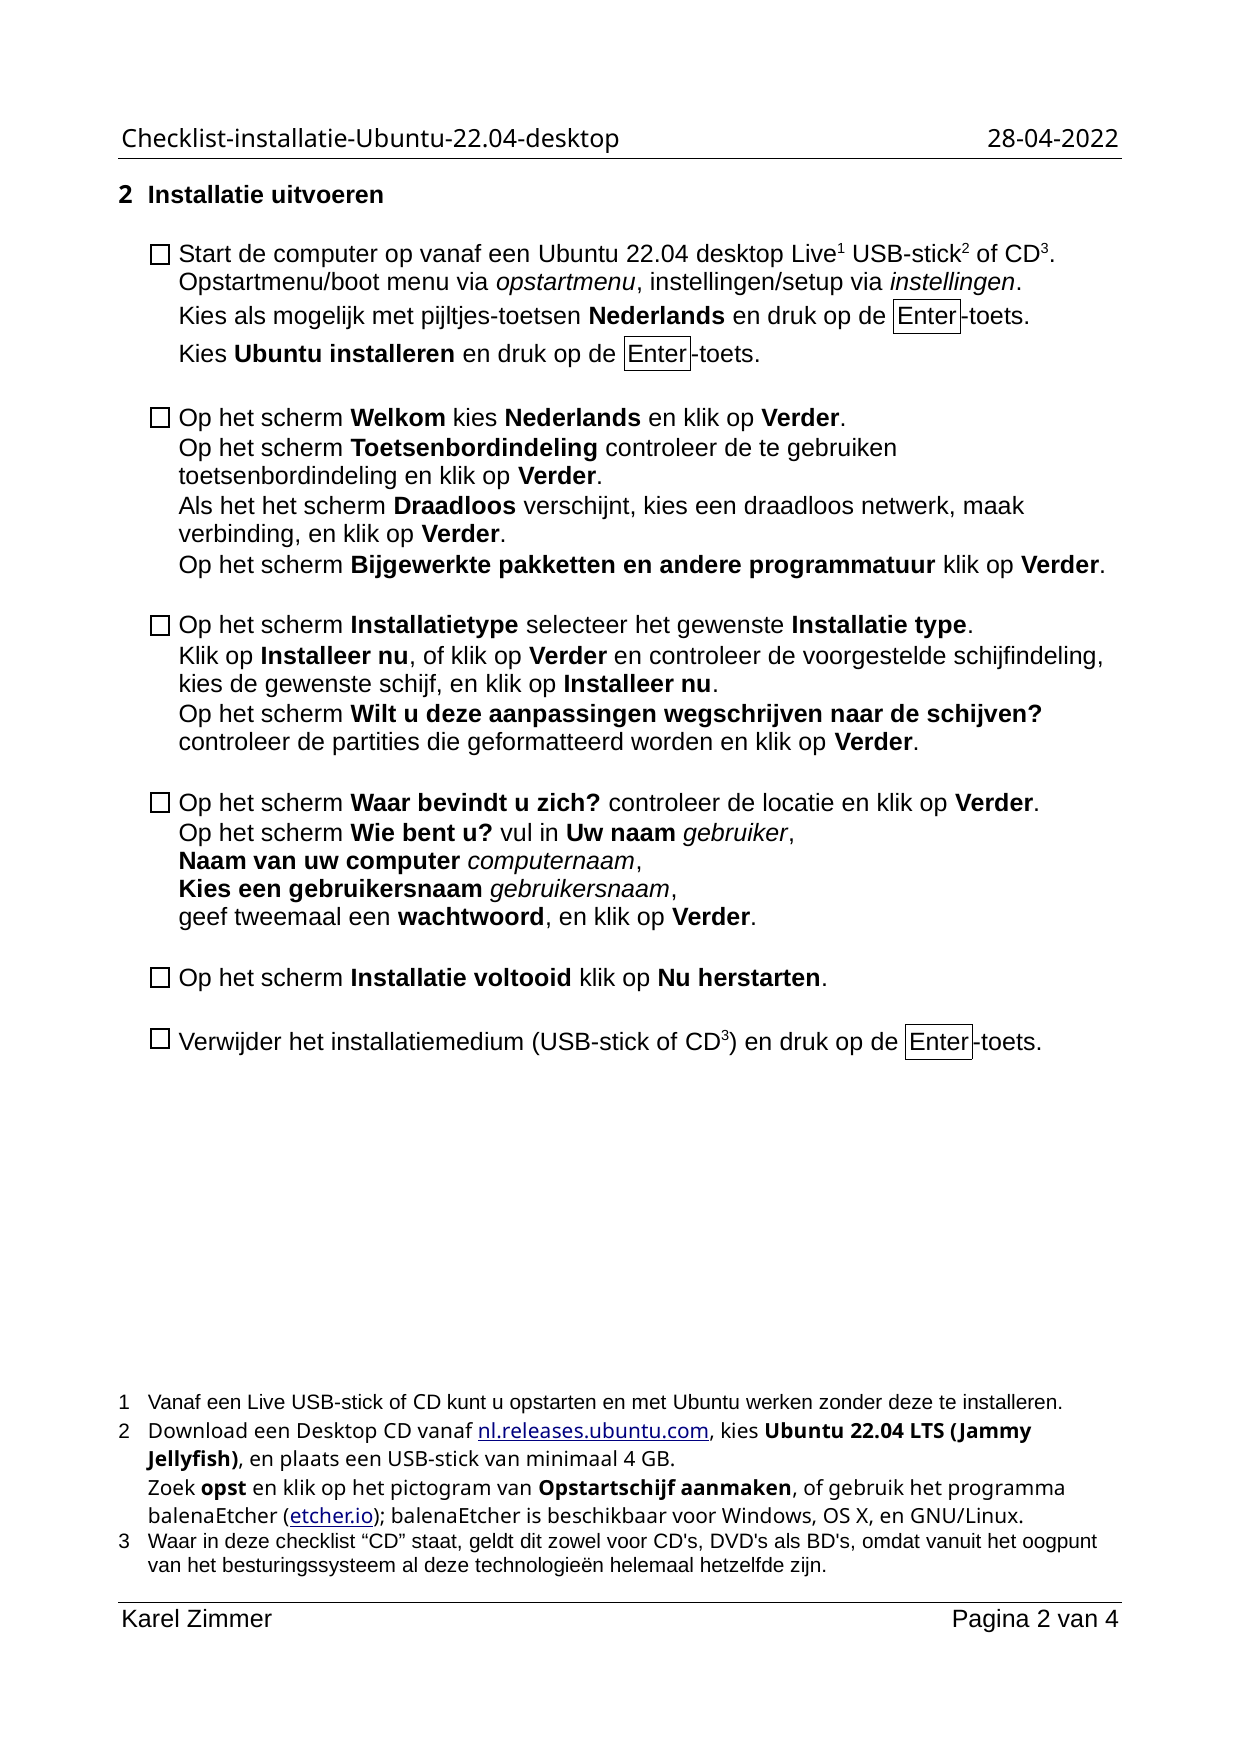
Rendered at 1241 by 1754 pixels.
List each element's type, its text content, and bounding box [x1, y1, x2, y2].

table_cell [141, 993, 177, 1023]
table_cell [141, 550, 177, 580]
table_cell Op het scherm Toetsenbordindeling controleer de te gebruiken toetsenbordindeling en klik op Verder. [177, 433, 1121, 491]
table_cell [141, 963, 177, 993]
table_cell [141, 580, 177, 610]
table_cell [141, 699, 177, 757]
table_cell Op het scherm Welkom kies Nederlands en klik op Verder. [177, 403, 1121, 433]
table_cell [141, 403, 177, 433]
table_cell [141, 491, 177, 549]
table_cell [141, 640, 177, 699]
table_cell [141, 1023, 177, 1060]
table_cell [177, 580, 1121, 610]
table_cell Op het scherm Waar bevindt u zich? controleer de locatie en klik op Verder. [177, 788, 1121, 818]
table_cell [141, 757, 177, 787]
table_header Start de computer op vanaf een Ubuntu 22.04 desktop Live USB-stick of CD. Opstartmenu/boot menu via opstartmenu, instellingen/setup via instellingen. [177, 239, 1121, 297]
table_cell Als het het scherm Draadloos verschijnt, kies een draadloos netwerk, maak verbinding, en klik op Verder. [177, 491, 1121, 549]
table_cell [177, 757, 1121, 787]
table_cell [141, 932, 177, 962]
table_cell Kies Ubuntu installeren en druk op de Enter-toets. [177, 335, 1121, 372]
table_cell Op het scherm Installatietype selecteer het gewenste Installatie type. [177, 610, 1121, 640]
table_header [141, 239, 177, 297]
table_cell [141, 298, 177, 335]
table_cell Klik op Installeer nu, of klik op Verder en controleer de voorgestelde schijfindeling, kies de gewenste schijf, en klik op Installeer nu. [177, 640, 1121, 699]
table_cell [141, 433, 177, 491]
table_cell [141, 818, 177, 932]
table_cell [177, 932, 1121, 962]
table_cell [141, 335, 177, 372]
table_cell Op het scherm Wilt u deze aanpassingen wegschrijven naar de schijven? controleer de partities die geformatteerd worden en klik op Verder. [177, 699, 1121, 757]
table_cell [177, 372, 1121, 402]
table_cell [141, 788, 177, 818]
table_cell Kies als mogelijk met pijltjes-toetsen Nederlands en druk op de Enter-toets. [177, 298, 1121, 335]
table_cell Op het scherm Wie bent u? vul in Uw naam gebruiker, Naam van uw computer computernaam, Kies een gebruikersnaam gebruikersnaam, geef tweemaal een wachtwoord, en klik op Verder. [177, 818, 1121, 932]
list Installatie uitvoeren [118, 177, 1122, 211]
table_cell Op het scherm Installatie voltooid klik op Nu herstarten. [177, 963, 1121, 993]
table_cell Op het scherm Bijgewerkte pakketten en andere programmatuur klik op Verder. [177, 550, 1121, 580]
table_cell [141, 372, 177, 402]
table_cell [141, 610, 177, 640]
table_cell [177, 993, 1121, 1023]
table_cell Verwijder het installatiemedium (USB-stick of CD3) en druk op de Enter-toets. [177, 1023, 1121, 1060]
